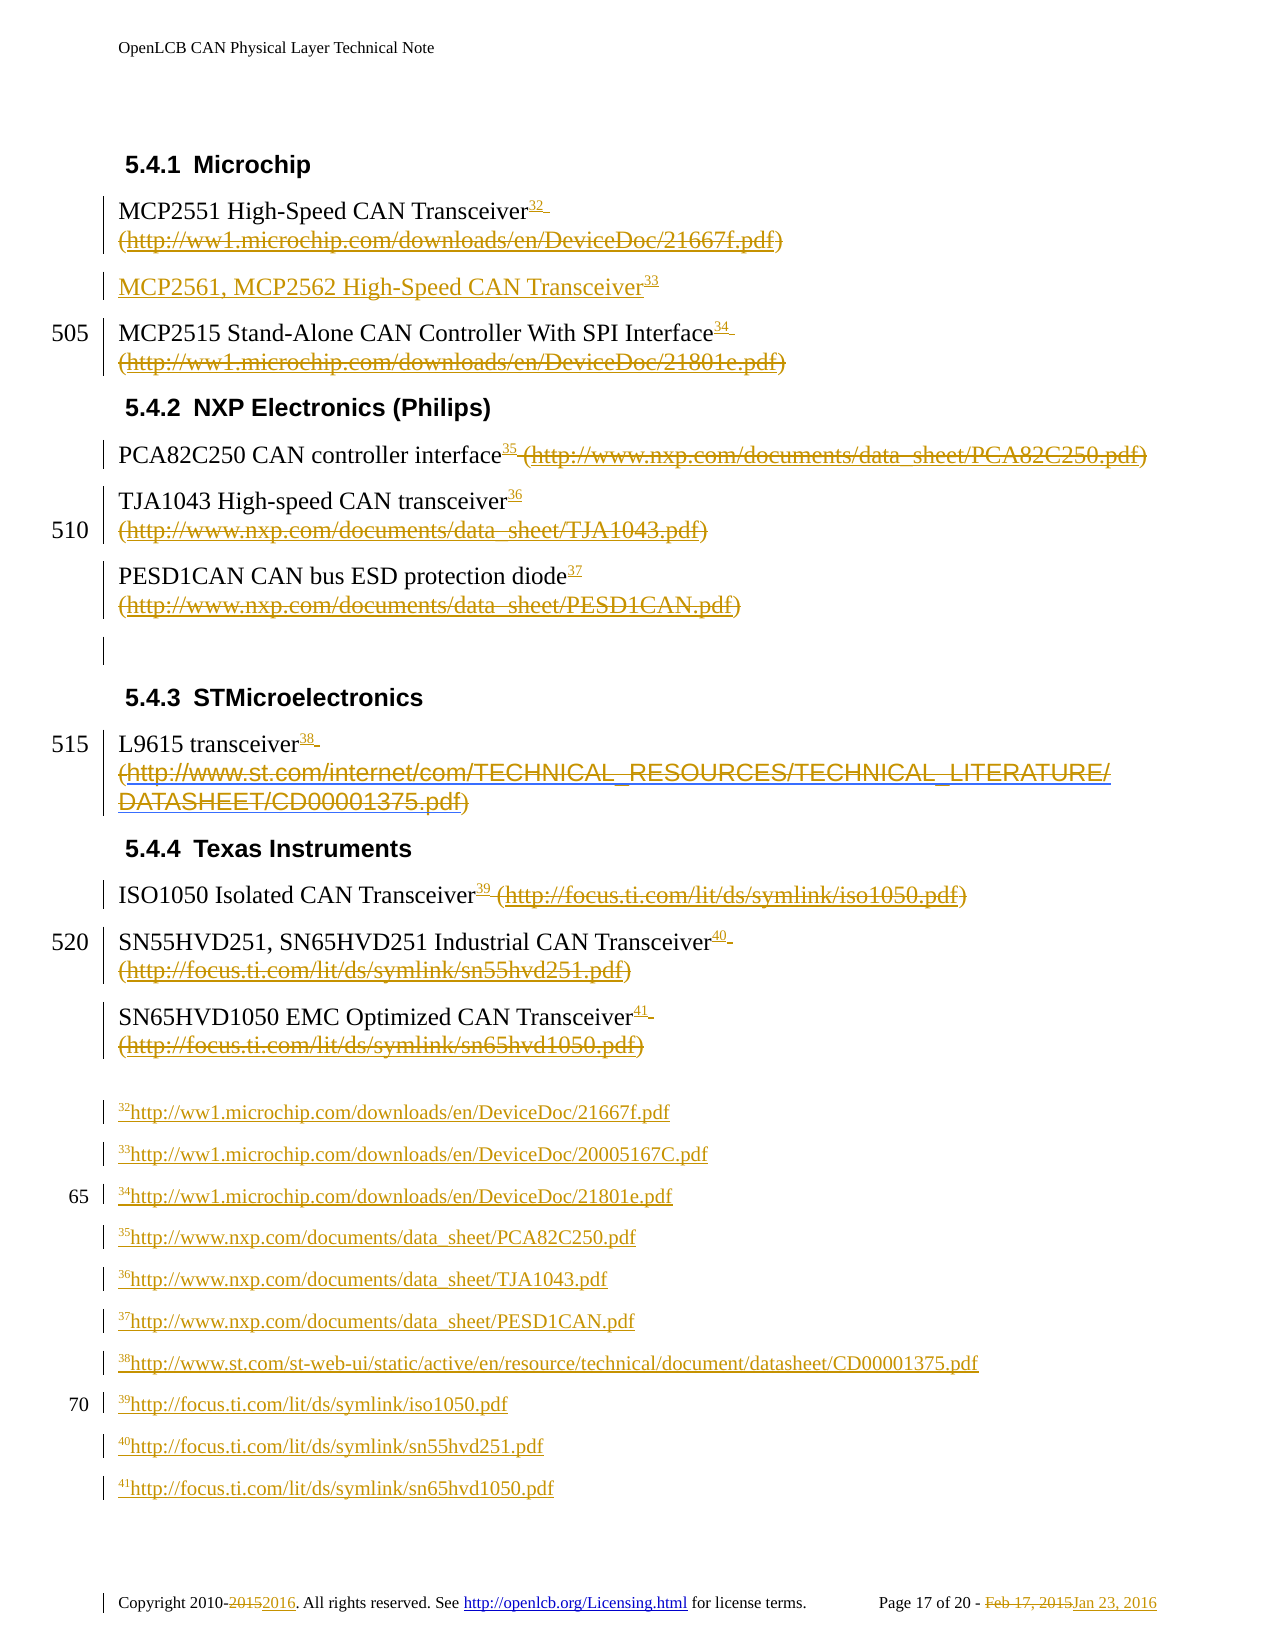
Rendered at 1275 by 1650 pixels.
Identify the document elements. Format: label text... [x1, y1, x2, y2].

subtitle Texas Instruments [118, 834, 1157, 862]
text http://focus.ti.com/lit/ds/symlink/iso1050.pdf [118, 1392, 1157, 1416]
text SN65HVD1050 EMC Optimized CAN Transceiver [118, 1002, 1157, 1059]
text L9615 transceiver [118, 729, 1157, 816]
text PCA82C250 CAN controller interface [118, 440, 1157, 468]
text http://www.nxp.com/documents/data_sheet/TJA1043.pdf [118, 1267, 1157, 1291]
subtitle NXP Electronics (Philips) [118, 393, 1157, 422]
text MCP2551 High-Speed CAN Transceiver [118, 196, 1157, 254]
text ISO1050 Isolated CAN Transceiver [118, 880, 1157, 909]
text http://ww1.microchip.com/downloads/en/DeviceDoc/21667f.pdf [118, 1100, 1157, 1124]
text http://ww1.microchip.com/downloads/en/DeviceDoc/21801e.pdf [118, 1183, 1157, 1208]
subtitle Microchip [118, 150, 1157, 179]
text PESD1CAN CAN bus ESD protection diode [118, 561, 1157, 665]
text http://www.nxp.com/documents/data_sheet/PESD1CAN.pdf [118, 1309, 1157, 1333]
text MCP2561, MCP2562 High-Speed CAN Transceiver [118, 272, 1157, 300]
subtitle STMicroelectronics [118, 683, 1157, 712]
text http://ww1.microchip.com/downloads/en/DeviceDoc/20005167C.pdf [118, 1142, 1157, 1166]
text MCP2515 Stand-Alone CAN Controller With SPI Interface [118, 318, 1157, 376]
text http://focus.ti.com/lit/ds/symlink/sn55hvd251.pdf [118, 1434, 1157, 1458]
text TJA1043 High-speed CAN transceiver [118, 486, 1157, 544]
text http://focus.ti.com/lit/ds/symlink/sn65hvd1050.pdf [118, 1476, 1157, 1500]
text http://www.nxp.com/documents/data_sheet/PCA82C250.pdf [118, 1225, 1157, 1249]
text http://www.st.com/st-web-ui/static/active/en/resource/technical/document/datasheet/CD00001375.pdf [118, 1351, 1157, 1375]
text SN55HVD251, SN65HVD251 Industrial CAN Transceiver [118, 927, 1157, 984]
